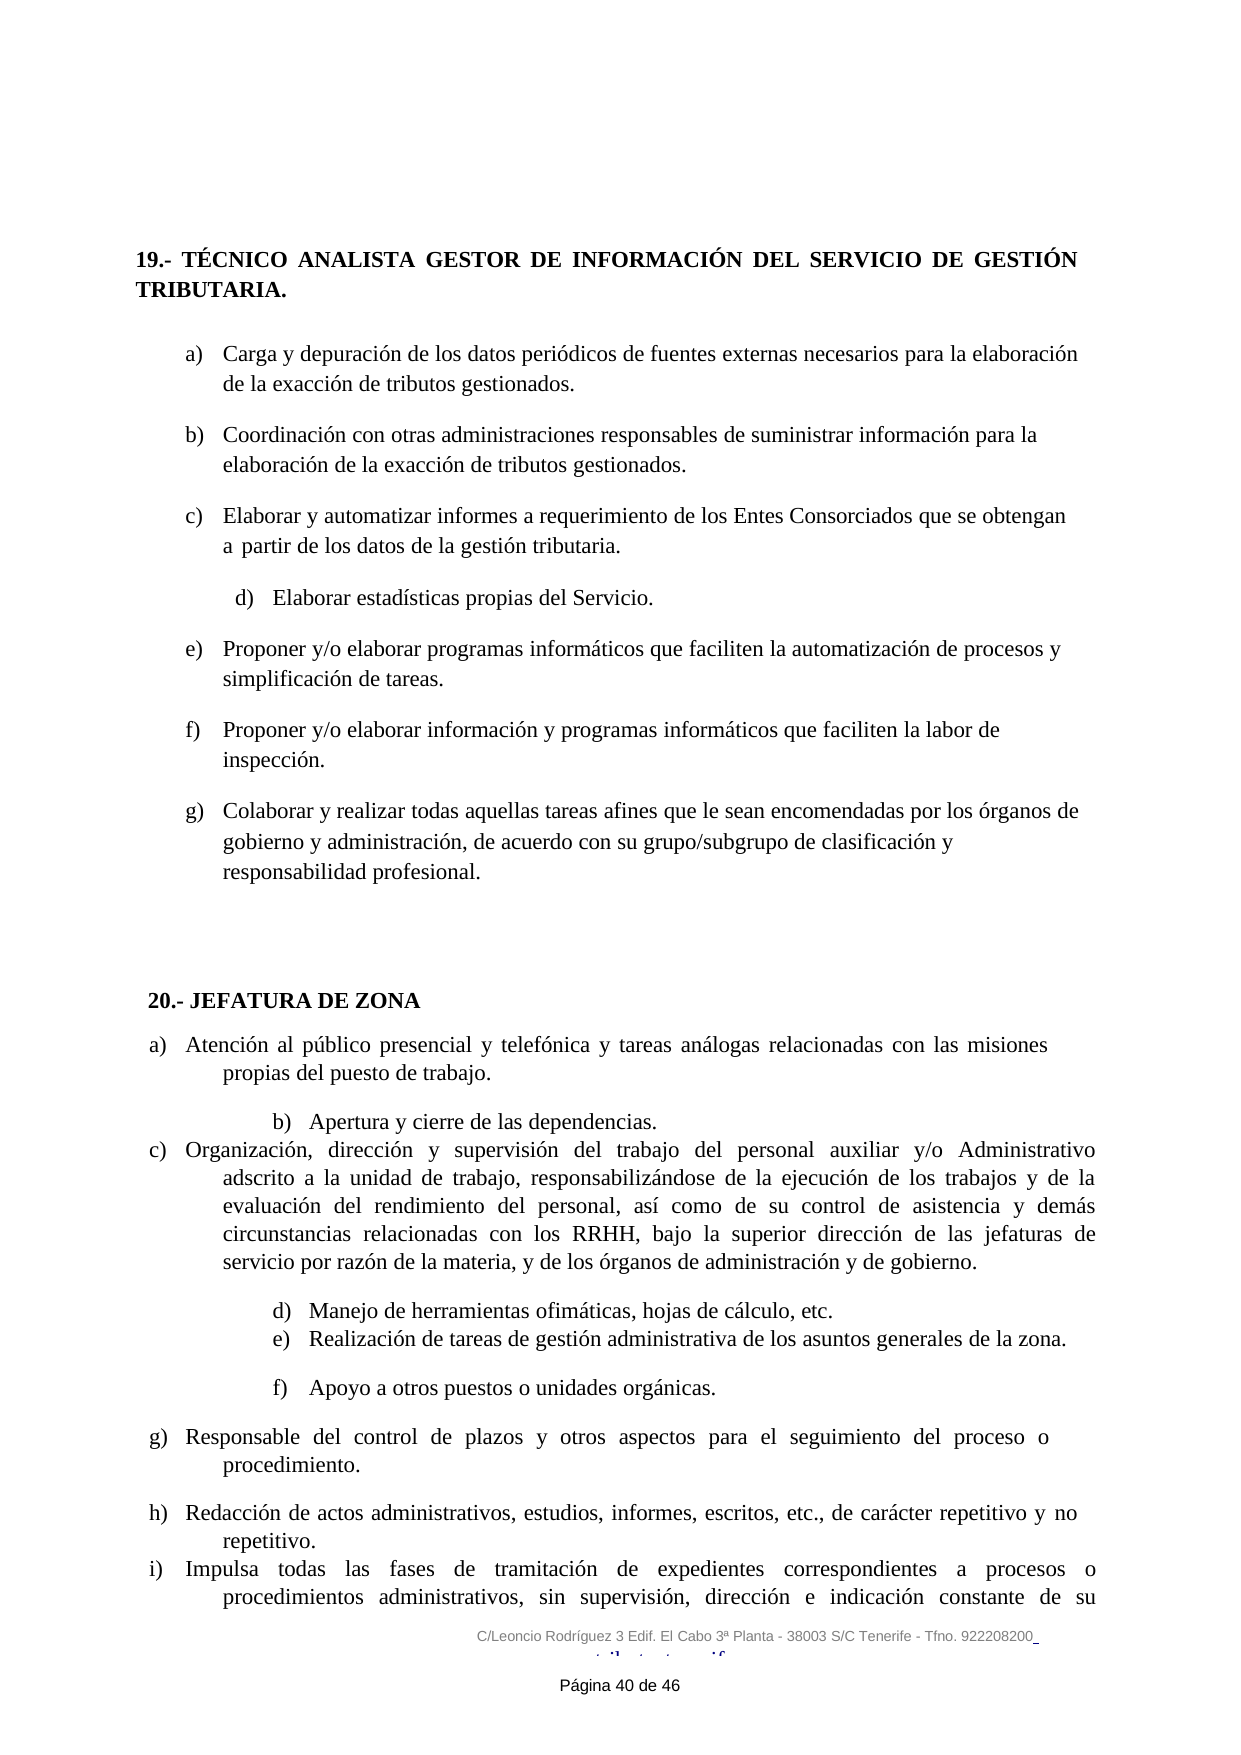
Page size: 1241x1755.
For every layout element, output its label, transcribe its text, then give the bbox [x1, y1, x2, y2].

list Realización de tareas de gestión administrativa de los asuntos generales de la zona. [272, 1325, 1107, 1351]
list Impulsa todas las fases de tramitación de expedientes correspondientes a procesos o procedimientos administrativos, sin supervisión, dirección e indicación constante de su [149, 1555, 1096, 1609]
list Colaborar y realizar todas aquellas tareas afines que le sean encomendadas por los órganos de gobierno y administración, de acuerdo con su grupo/subgrupo de clasificación y responsabilidad profesional. [185, 798, 1080, 884]
list Manejo de herramientas ofimáticas, hojas de cálculo, etc. [272, 1297, 1107, 1323]
list Redacción de actos administrativos, estudios, informes, escritos, etc., de carácter repetitivo y no repetitivo. [149, 1499, 1096, 1554]
list Elaborar estadísticas propias del Servicio. [235, 584, 1107, 610]
list Coordinación con otras administraciones responsables de suministrar información para la elaboración de la exacción de tributos gestionados. [185, 421, 1042, 478]
list Organización, dirección y supervisión del trabajo del personal auxiliar y/o Administrativo adscrito a la unidad de trabajo, responsabilizándose de la ejecución de los trabajos y de la evaluación del rendimiento del personal, así como de su control de asistencia y demás circunstancias relacionadas con los RRHH, bajo la superior dirección de las jefaturas de servicio por razón de la materia, y de los órganos de administración y de gobierno. [149, 1136, 1096, 1274]
list Elaborar y automatizar informes a requerimiento de los Entes Consorciados que se obtengan a partir de los datos de la gestión tributaria. [185, 502, 1080, 559]
list Responsable del control de plazos y otros aspectos para el seguimiento del proceso o procedimiento. [149, 1423, 1096, 1477]
list Apertura y cierre de las dependencias. [272, 1108, 1107, 1134]
list Proponer y/o elaborar programas informáticos que faciliten la automatización de procesos y simplificación de tareas. [185, 635, 1065, 691]
list Atención al público presencial y telefónica y tareas análogas relacionadas con las misiones propias del puesto de trabajo. [149, 1032, 1096, 1086]
list Proponer y/o elaborar información y programas informáticos que faciliten la labor de inspección. [185, 716, 1004, 773]
list Apoyo a otros puestos o unidades orgánicas. [272, 1374, 1107, 1400]
list Carga y depuración de los datos periódicos de fuentes externas necesarios para la elaboración de la exacción de tributos gestionados. [185, 340, 1080, 396]
subtitle 20.- JEFATURA DE ZONA [148, 987, 1107, 1013]
subtitle 19.- TÉCNICO ANALISTA GESTOR DE INFORMACIÓN DEL SERVICIO DE GESTIÓN TRIBUTARIA. [135, 246, 1096, 302]
